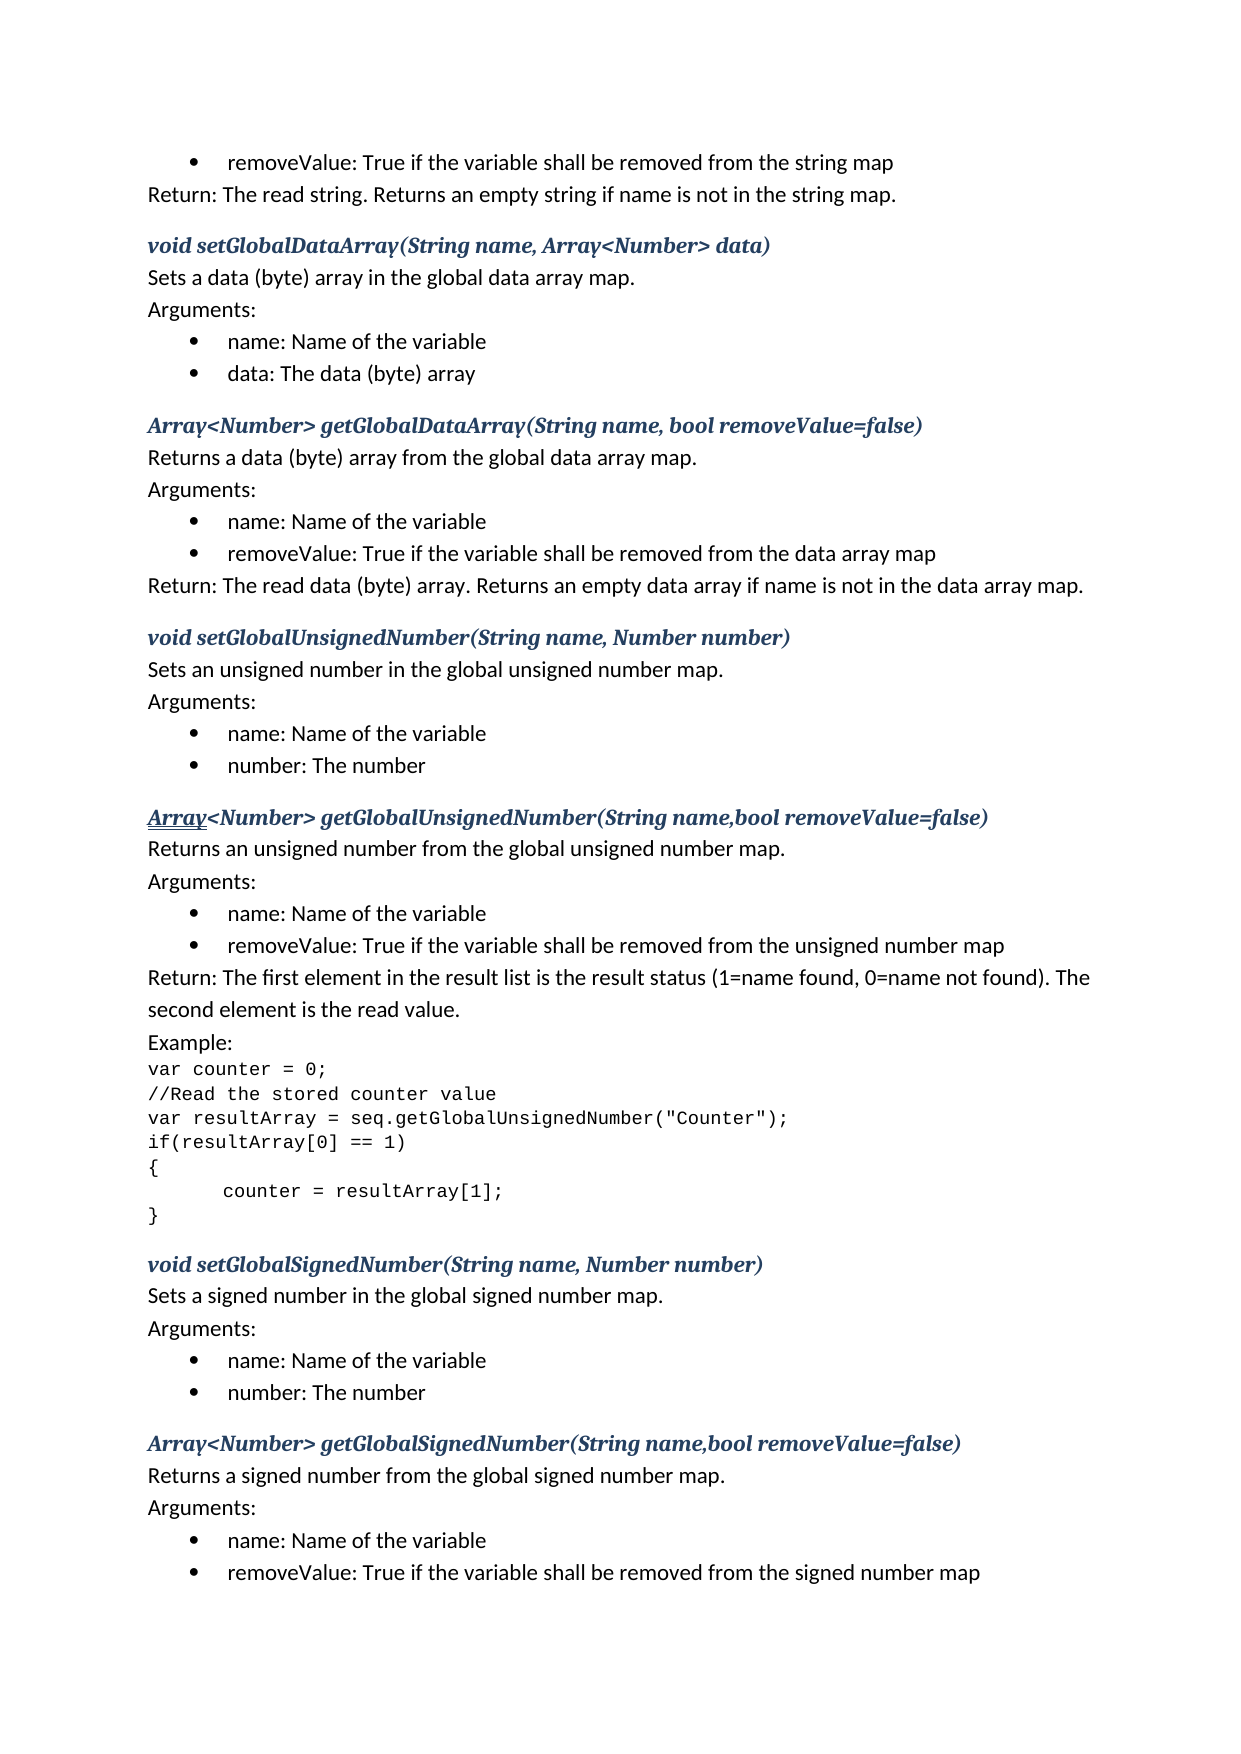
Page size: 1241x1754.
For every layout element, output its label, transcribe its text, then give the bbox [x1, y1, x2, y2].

subtitle void setGlobalDataArray(String name, Array<Number> data) [148, 233, 1093, 259]
text Returns an unsigned number from the global unsigned number map. [148, 834, 1093, 863]
list number: The number [190, 1378, 1093, 1406]
text Arguments: [148, 687, 1093, 715]
list Example: [148, 1028, 1093, 1056]
text Arguments: [148, 475, 1093, 503]
list number: The number [190, 751, 1093, 779]
list removeValue: True if the variable shall be removed from the data array map [190, 539, 1093, 567]
list name: Name of the variable [190, 327, 1093, 355]
list Return: The read data (byte) array. Returns an empty data array if name is not in the data array map. [148, 572, 1093, 599]
text Arguments: [148, 295, 1093, 323]
list Return: The first element in the result list is the result status (1=name found, 0=name not found). The second element is the read value. [148, 963, 1093, 1023]
subtitle Array<Number> getGlobalUnsignedNumber(String name,bool removeValue=false) [148, 804, 1093, 831]
list name: Name of the variable [190, 719, 1093, 747]
list name: Name of the variable [190, 899, 1093, 927]
list data: The data (byte) array [190, 359, 1093, 388]
list var counter = 0; [148, 1060, 1093, 1081]
list removeValue: True if the variable shall be removed from the signed number map [190, 1558, 1093, 1586]
text Sets an unsigned number in the global unsigned number map. [148, 655, 1093, 683]
list removeValue: True if the variable shall be removed from the unsigned number map [190, 931, 1093, 959]
text Arguments: [148, 1493, 1093, 1522]
list removeValue: True if the variable shall be removed from the string map [190, 148, 1093, 176]
subtitle void setGlobalSignedNumber(String name, Number number) [148, 1251, 1093, 1278]
text Sets a data (byte) array in the global data array map. [148, 263, 1093, 291]
list //Read the stored counter value [148, 1084, 1093, 1106]
list name: Name of the variable [190, 507, 1093, 535]
subtitle void setGlobalUnsignedNumber(String name, Number number) [148, 624, 1093, 651]
text Arguments: [148, 1314, 1093, 1342]
text Sets a signed number in the global signed number map. [148, 1282, 1093, 1309]
text Returns a data (byte) array from the global data array map. [148, 443, 1093, 471]
list { [148, 1157, 1093, 1179]
list } [148, 1206, 1093, 1227]
text Arguments: [148, 867, 1093, 895]
subtitle Array<Number> getGlobalDataArray(String name, bool removeValue=false) [148, 413, 1093, 439]
text Returns a signed number from the global signed number map. [148, 1461, 1093, 1489]
list Return: The read string. Returns an empty string if name is not in the string map. [148, 180, 1093, 208]
list name: Name of the variable [190, 1346, 1093, 1374]
list counter = resultArray[1]; [148, 1182, 1093, 1203]
subtitle Array<Number> getGlobalSignedNumber(String name,bool removeValue=false) [148, 1431, 1093, 1457]
list if(resultArray[0] == 1) [148, 1133, 1093, 1154]
list name: Name of the variable [190, 1526, 1093, 1554]
list var resultArray = seq.getGlobalUnsignedNumber("Counter"); [148, 1109, 1093, 1130]
